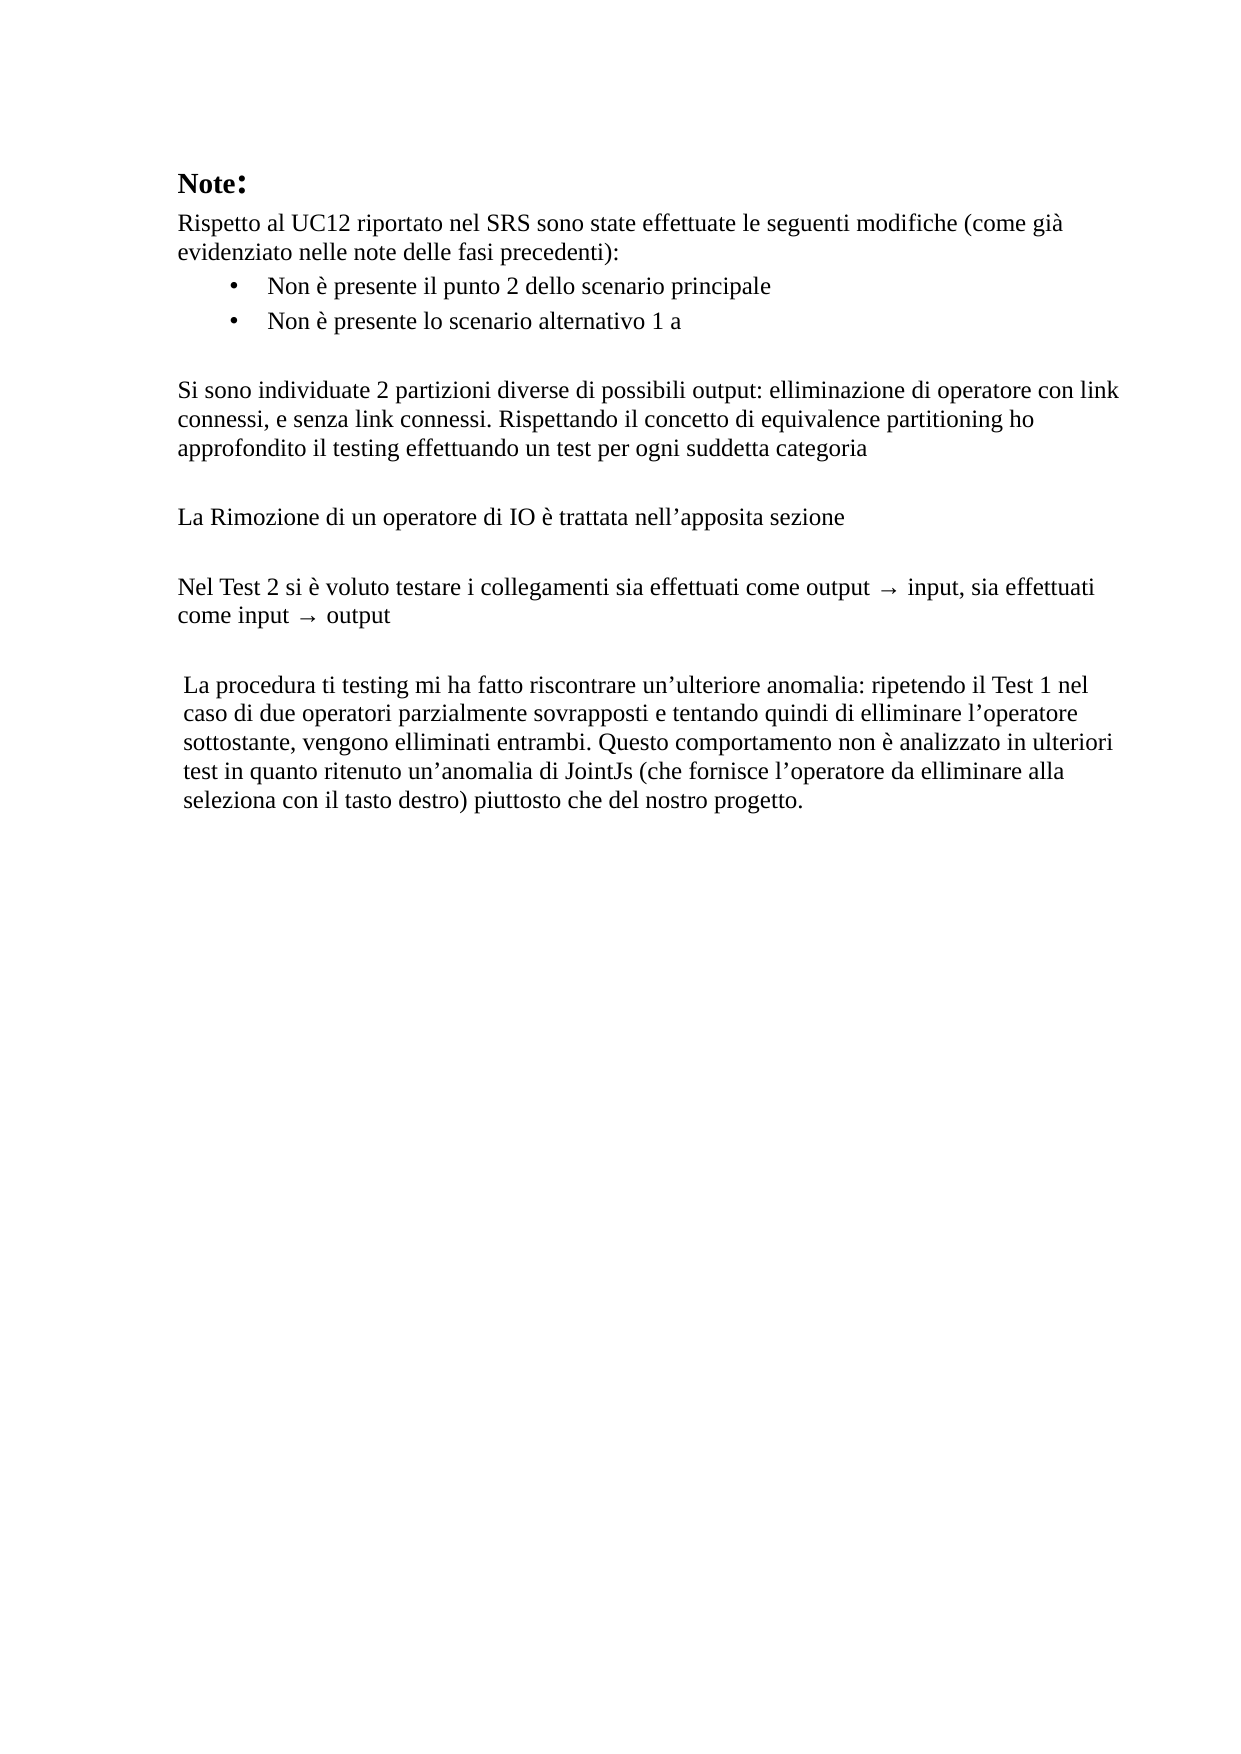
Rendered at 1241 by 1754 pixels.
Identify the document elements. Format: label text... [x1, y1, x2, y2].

text La procedura ti testing mi ha fatto riscontrare un’ulteriore anomalia: ripetendo il Test 1 nel caso di due operatori parzialmente sovrapposti e tentando quindi di elliminare l’operatore sottostante, vengono elliminati entrambi. Questo comportamento non è analizzato in ulteriori test in quanto ritenuto un’anomalia di JointJs (che fornisce l’operatore da elliminare alla seleziona con il tasto destro) piuttosto che del nostro progetto. [183, 670, 1122, 813]
list Non è presente lo scenario alternativo 1 a [229, 306, 1122, 335]
text Si sono individuate 2 partizioni diverse di possibili output: elliminazione di operatore con link connessi, e senza link connessi. Rispettando il concetto di equivalence partitioning ho approfondito il testing effettuando un test per ogni suddetta categoria [177, 375, 1122, 462]
text Note: [177, 159, 1122, 202]
text La Rimozione di un operatore di IO è trattata nell’apposita sezione [177, 502, 1122, 531]
text Nel Test 2 si è voluto testare i collegamenti sia effettuati come output → input, sia effettuati come input → output [177, 572, 1122, 629]
list Non è presente il punto 2 dello scenario principale [229, 271, 1122, 300]
text Rispetto al UC12 riportato nel SRS sono state effettuate le seguenti modifiche (come già evidenziato nelle note delle fasi precedenti): [177, 208, 1122, 265]
